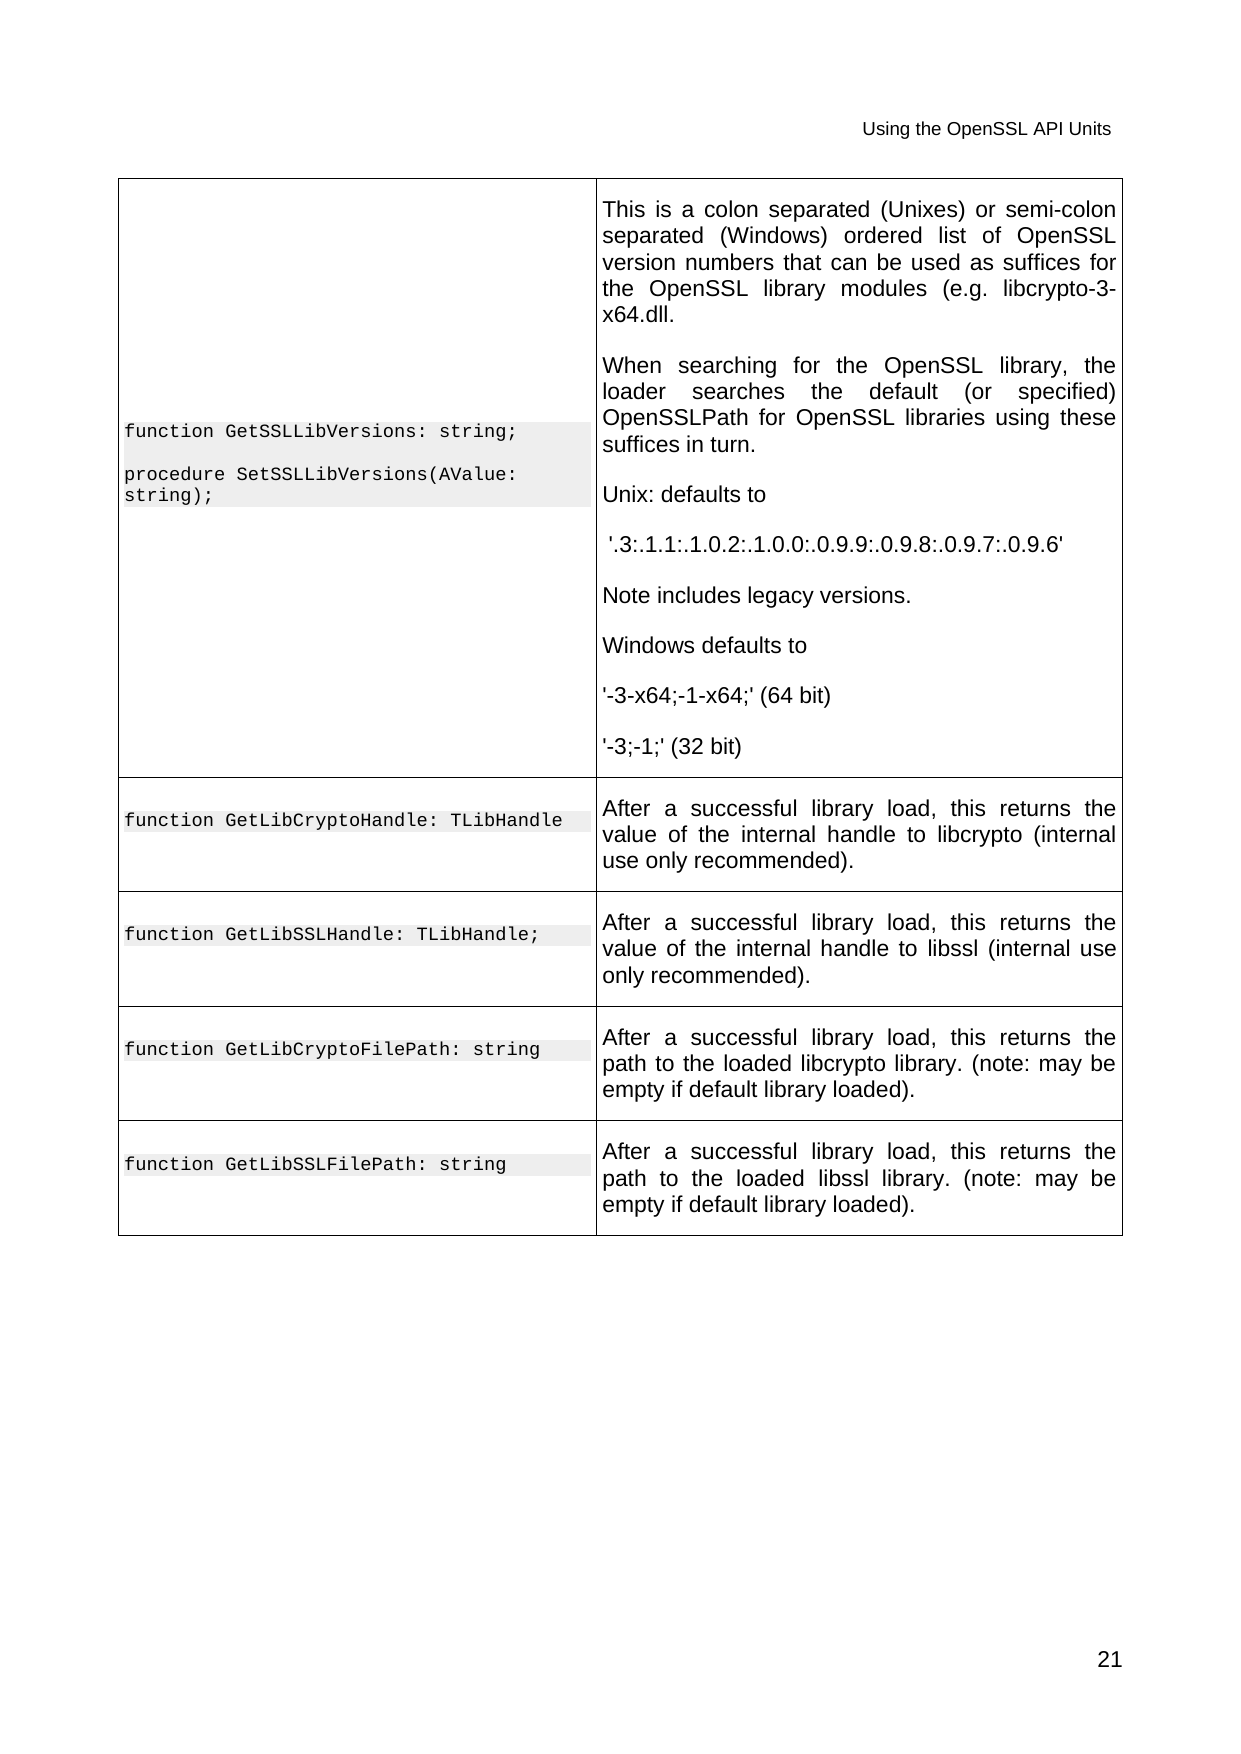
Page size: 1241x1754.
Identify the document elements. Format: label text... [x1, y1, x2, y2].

table_cell function GetLibCryptoHandle: TLibHandle [119, 778, 596, 891]
table_cell function GetSSLLibVersions: string; procedure SetSSLLibVersions(AValue: string); [119, 179, 596, 777]
table_cell This is a colon separated (Unixes) or semi-colon separated (Windows) ordered list of OpenSSL version numbers that can be used as suffices for the OpenSSL library modules (e.g. libcrypto-3-x64.dll. When searching for the OpenSSL library, the loader searches the default (or specified) OpenSSLPath for OpenSSL libraries using these suffices in turn. Unix: defaults to '.3:.1.1:.1.0.2:.1.0.0:.0.9.9:.0.9.8:.0.9.7:.0.9.6' Note includes legacy versions. Windows defaults to '-3-x64;-1-x64;' (64 bit) '-3;-1;' (32 bit) [597, 179, 1122, 777]
table_cell After a successful library load, this returns the value of the internal handle to libcrypto (internal use only recommended). [597, 778, 1122, 891]
table_cell function GetLibCryptoFilePath: string [119, 1007, 596, 1120]
table_cell After a successful library load, this returns the path to the loaded libssl library. (note: may be empty if default library loaded). [597, 1121, 1122, 1235]
table_cell function GetLibSSLHandle: TLibHandle; [119, 892, 596, 1006]
table_cell After a successful library load, this returns the value of the internal handle to libssl (internal use only recommended). [597, 892, 1122, 1006]
table_cell function GetLibSSLFilePath: string [119, 1121, 596, 1235]
table_cell After a successful library load, this returns the path to the loaded libcrypto library. (note: may be empty if default library loaded). [597, 1007, 1122, 1120]
